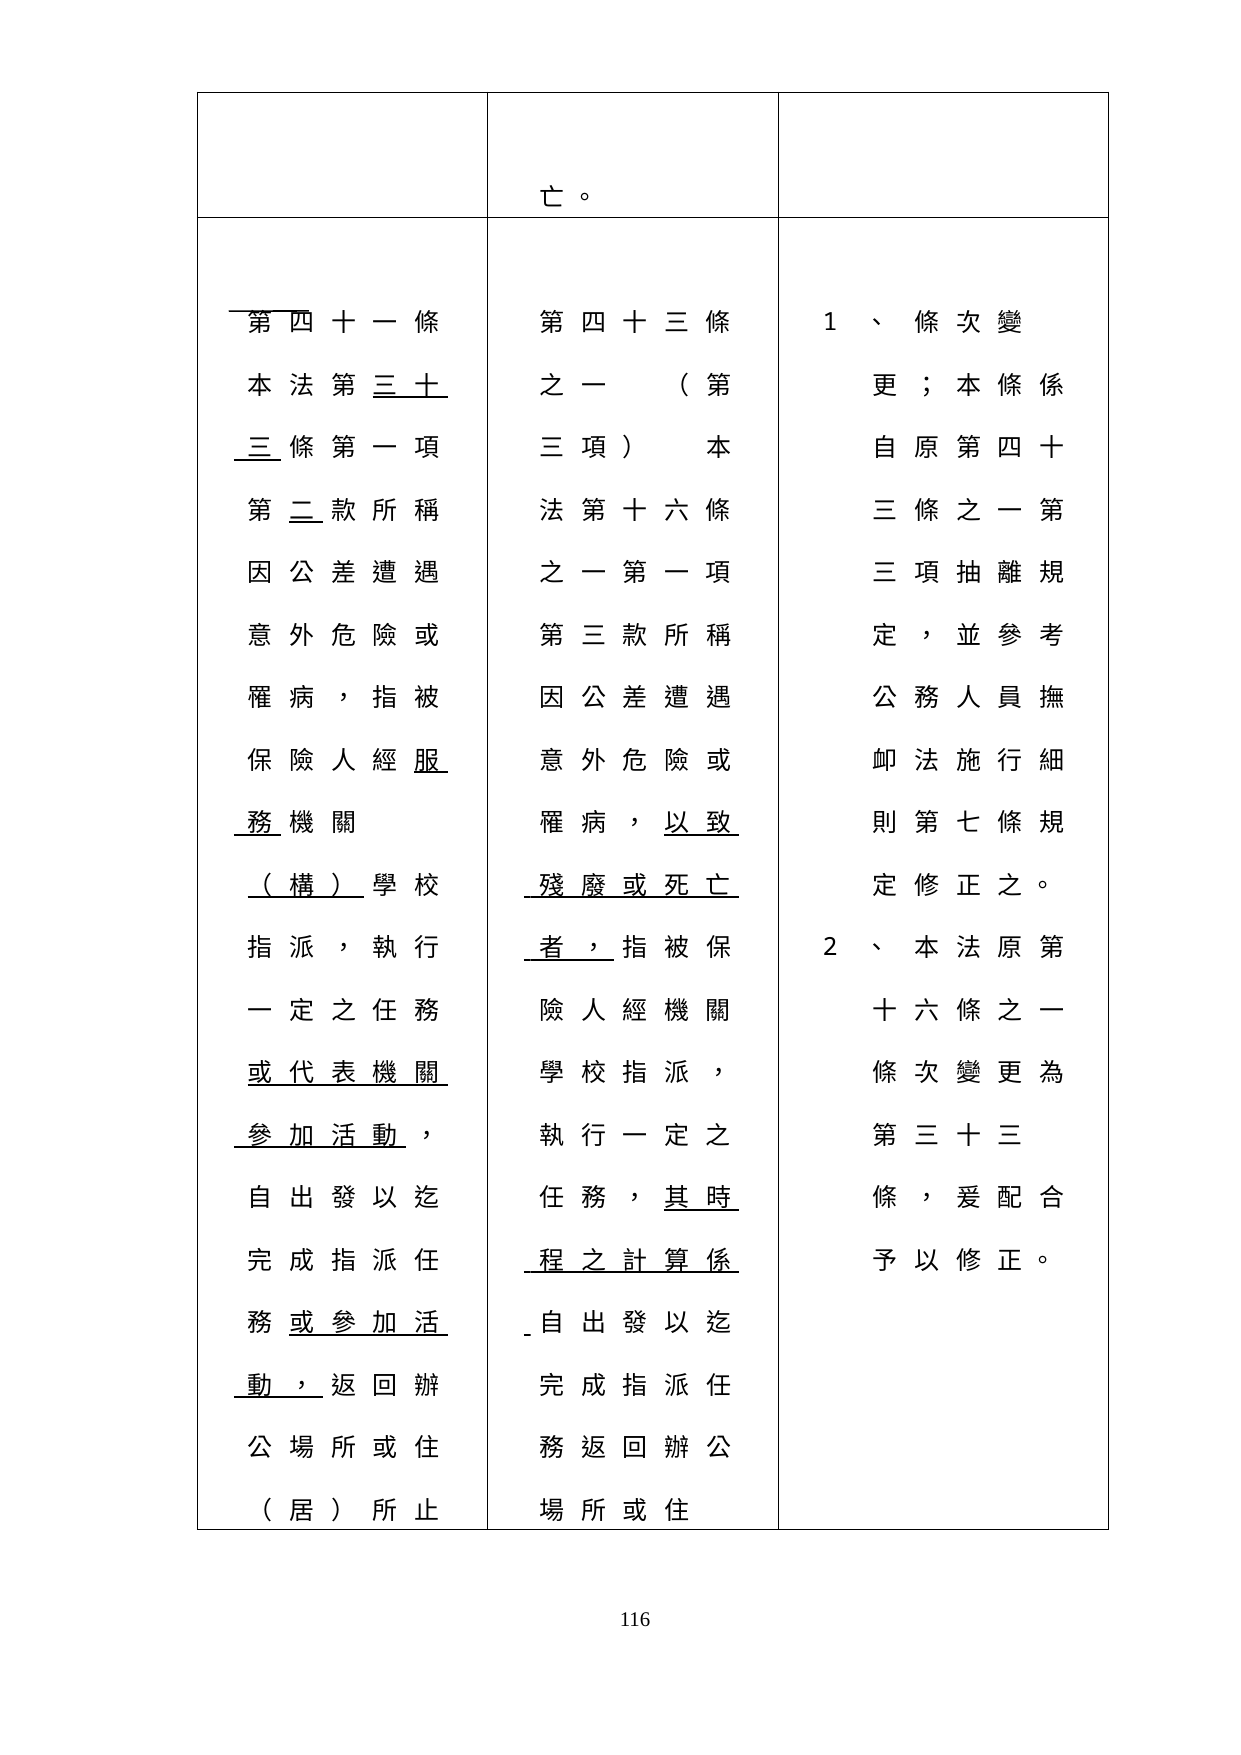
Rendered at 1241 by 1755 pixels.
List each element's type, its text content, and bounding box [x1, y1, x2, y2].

table_cell 第四十三條之一 （第三項） 本法第十六條之一第一項第三款所稱因公差遭遇意外危險或罹病，以致殘廢或死亡者，指被保險人經機關學校指派，執行一定之任務，其時程之計算係自出發以迄完成指派任務返回辦公場所或住 [488, 218, 778, 1529]
table_cell [779, 93, 1108, 217]
table_cell 第四十一條 本法第三十三條第一項第二款所稱因公差遭遇意外危險或罹病，指被保險人經服務機關（構）學校指派，執行一定之任務或代表機關參加活動，自出發以迄完成指派任務或參加活動，返回辦公場所或住（居）所止 [198, 218, 487, 1529]
table_cell [198, 93, 487, 217]
table_cell 條次變更；本條係自原第四十三條之一第三項抽離規定，並參考公務人員撫卹法施行細則第七條規定修正之。 本法原第十六條之一條次變更為第三十三條，爰配合予以修正。 [779, 218, 1108, 1529]
table_cell 亡。 [488, 93, 778, 217]
